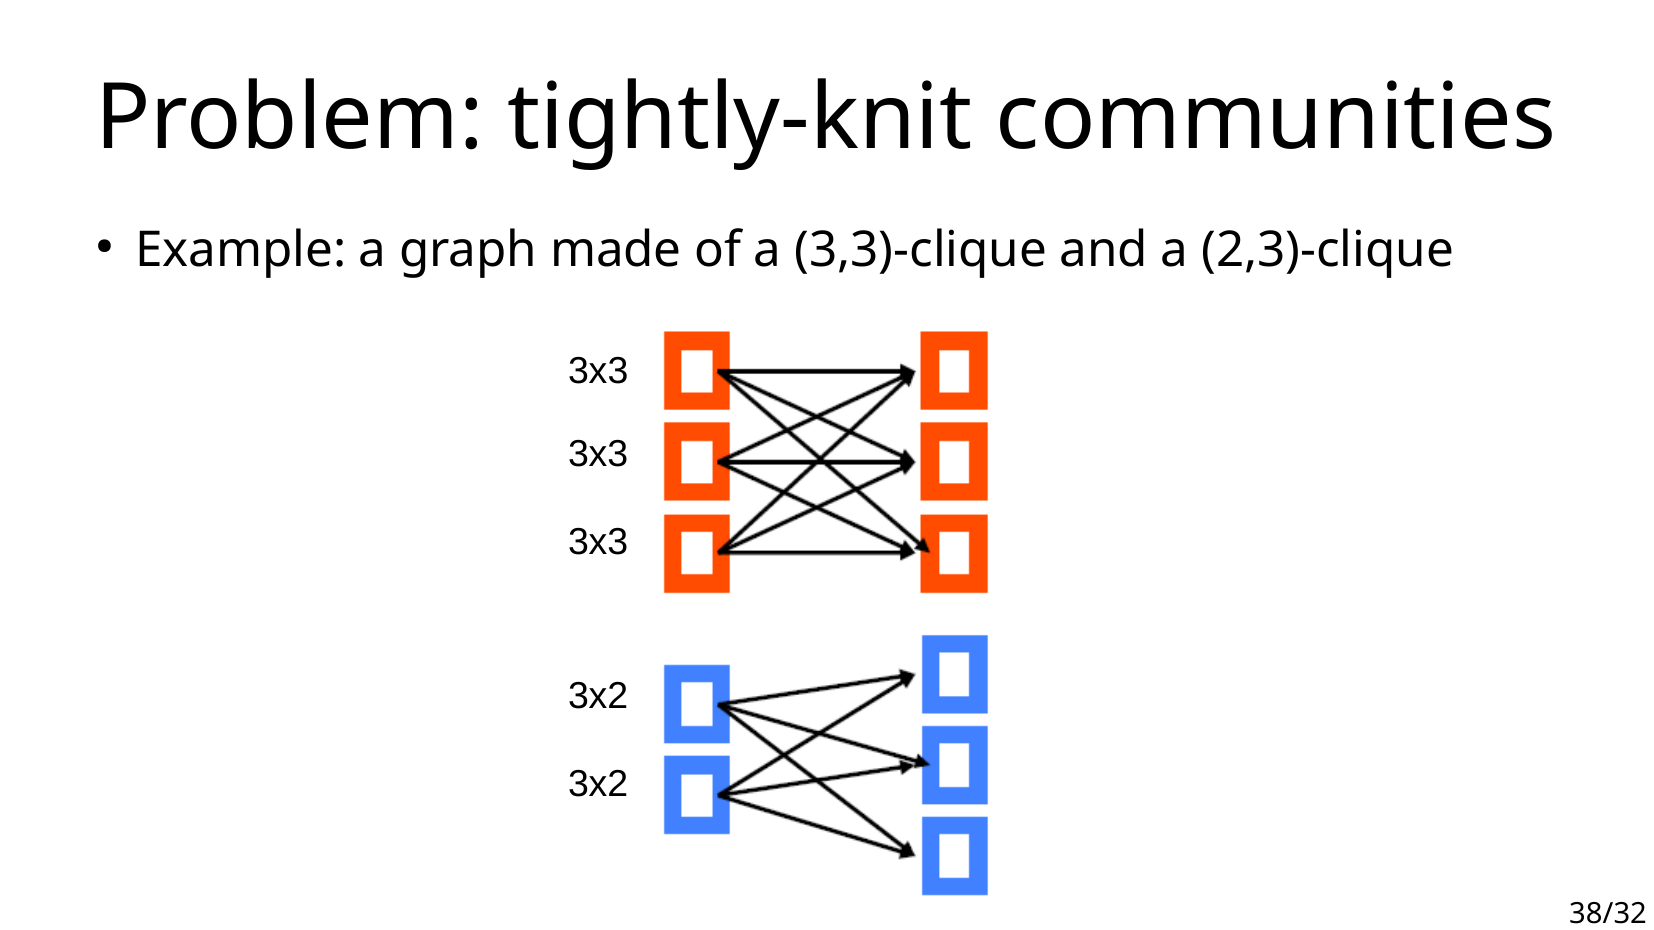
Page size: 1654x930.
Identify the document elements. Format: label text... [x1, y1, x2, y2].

text_box 3x3 [553, 341, 644, 399]
text_box 3x3 [553, 424, 644, 482]
text_box 3x2 [553, 755, 644, 813]
text_box 3x2 [553, 666, 644, 724]
text_box 3x3 [553, 513, 644, 571]
picture [630, 302, 1006, 922]
list Example: a graph made of a (3,3)-clique and a (2,3)-clique [82, 213, 1571, 314]
title Problem: tightly-knit communities [82, 1, 1571, 213]
